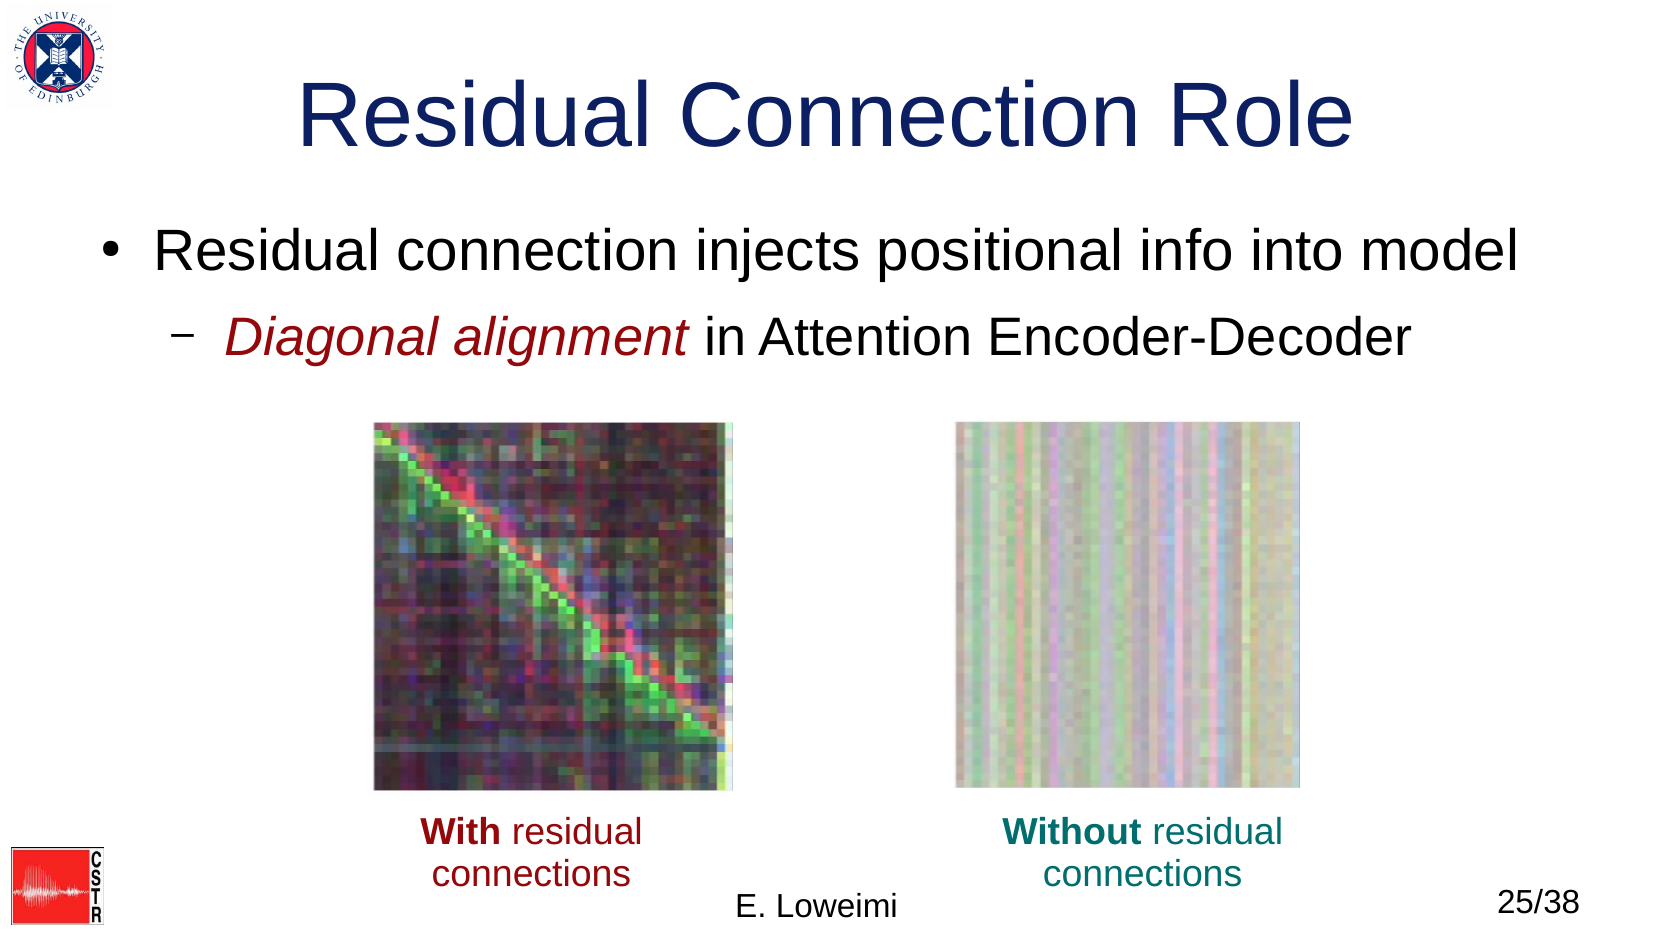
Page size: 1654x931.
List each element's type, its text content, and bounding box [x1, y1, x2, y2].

text_box Without residual connections [974, 803, 1312, 902]
text_box 25/38 [1482, 876, 1625, 931]
text_box With residual connections [401, 803, 662, 902]
list Residual connection injects positional info into model Diagonal alignment in Attention Encoder-Decoder [82, 217, 1571, 758]
picture [366, 419, 733, 797]
picture [952, 420, 1300, 788]
title Residual Connection Role [82, 37, 1571, 193]
picture [6, 4, 112, 110]
picture [11, 847, 104, 925]
text_box E. Loweimi [720, 879, 934, 931]
